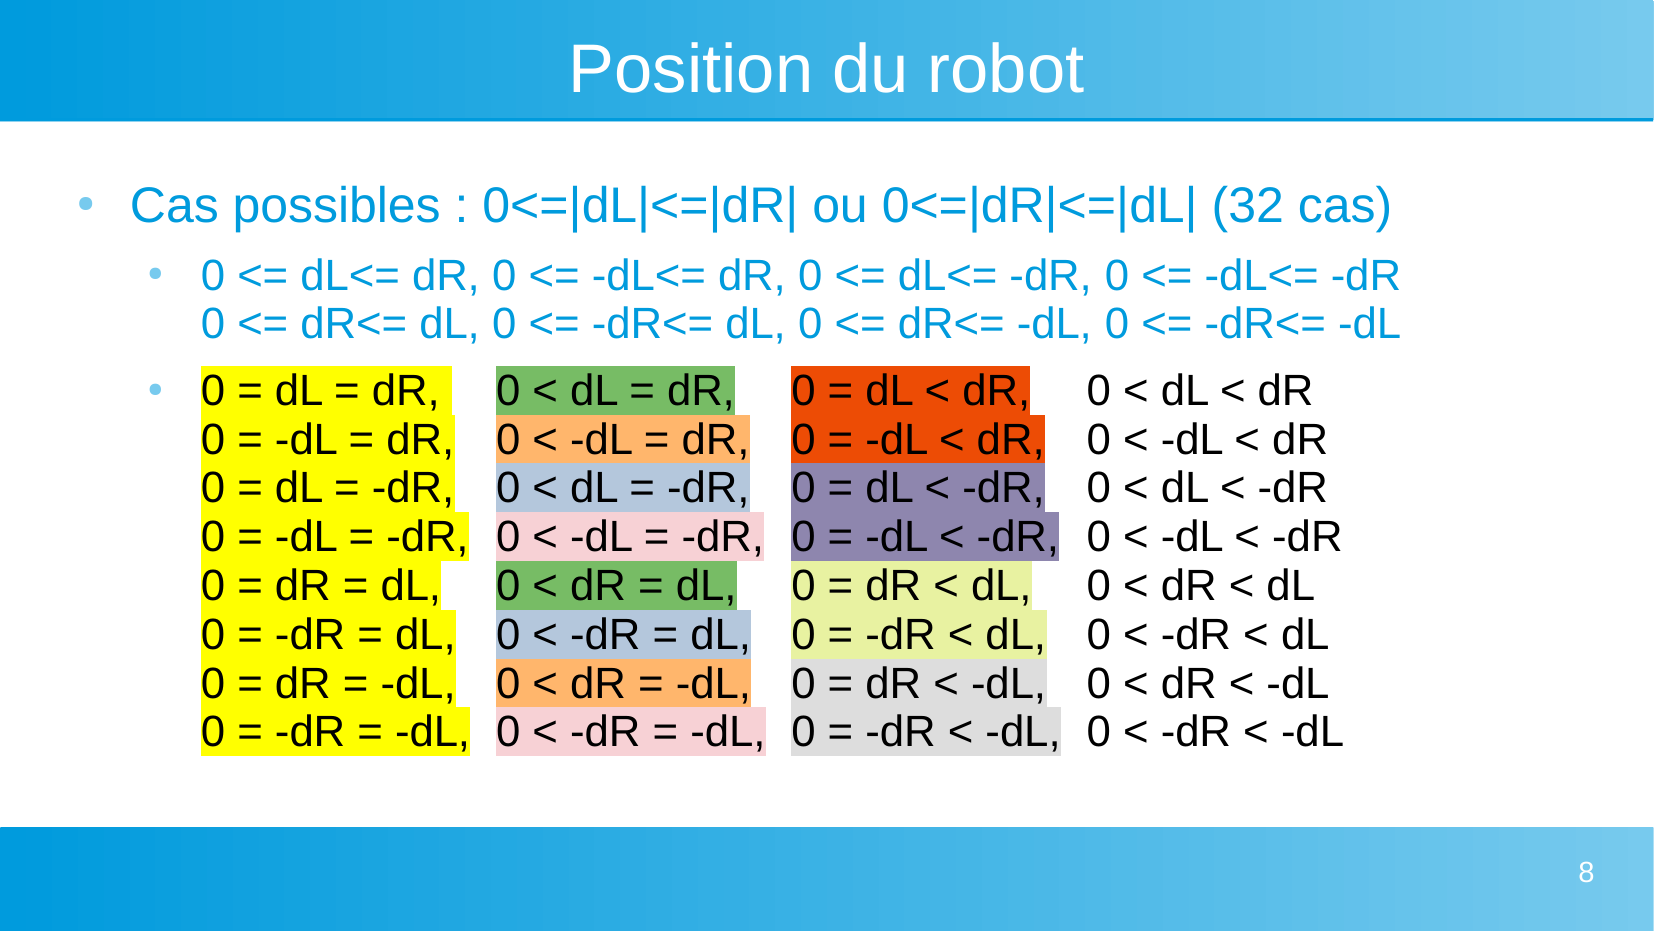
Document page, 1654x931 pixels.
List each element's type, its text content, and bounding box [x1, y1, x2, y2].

title Position du robot [59, 29, 1595, 108]
list Cas possibles : 0<=|dL|<=|dR| ou 0<=|dR|<=|dL| (32 cas) 0 <= dL<= dR, 0 <= -dL<= dR, 0 <= dL<= -dR, 0 <= -dL<= -dR 0 <= dR<= dL, 0 <= -dR<= dL, 0 <= dR<= -dL, 0 <= -dR<= -dL 0 = dL = dR, 0 < dL = dR, 0 = dL < dR, 0 < dL < dR 0 = -dL = dR, 0 < -dL = dR, 0 = -dL < dR, 0 < -dL < dR 0 = dL = -dR, 0 < dL = -dR, 0 = dL < -dR, 0 < dL < -dR 0 = -dL = -dR, 0 < -dL = -dR, 0 = -dL < -dR, 0 < -dL < -dR 0 = dR = dL, 0 < dR = dL, 0 = dR < dL, 0 < dR < dL 0 = -dR = dL, 0 < -dR = dL, 0 = -dR < dL, 0 < -dR < dL 0 = dR = -dL, 0 < dR = -dL, 0 = dR < -dL, 0 < dR < -dL 0 = -dR = -dL, 0 < -dR = -dL, 0 = -dR < -dL, 0 < -dR < -dL [59, 177, 1595, 768]
